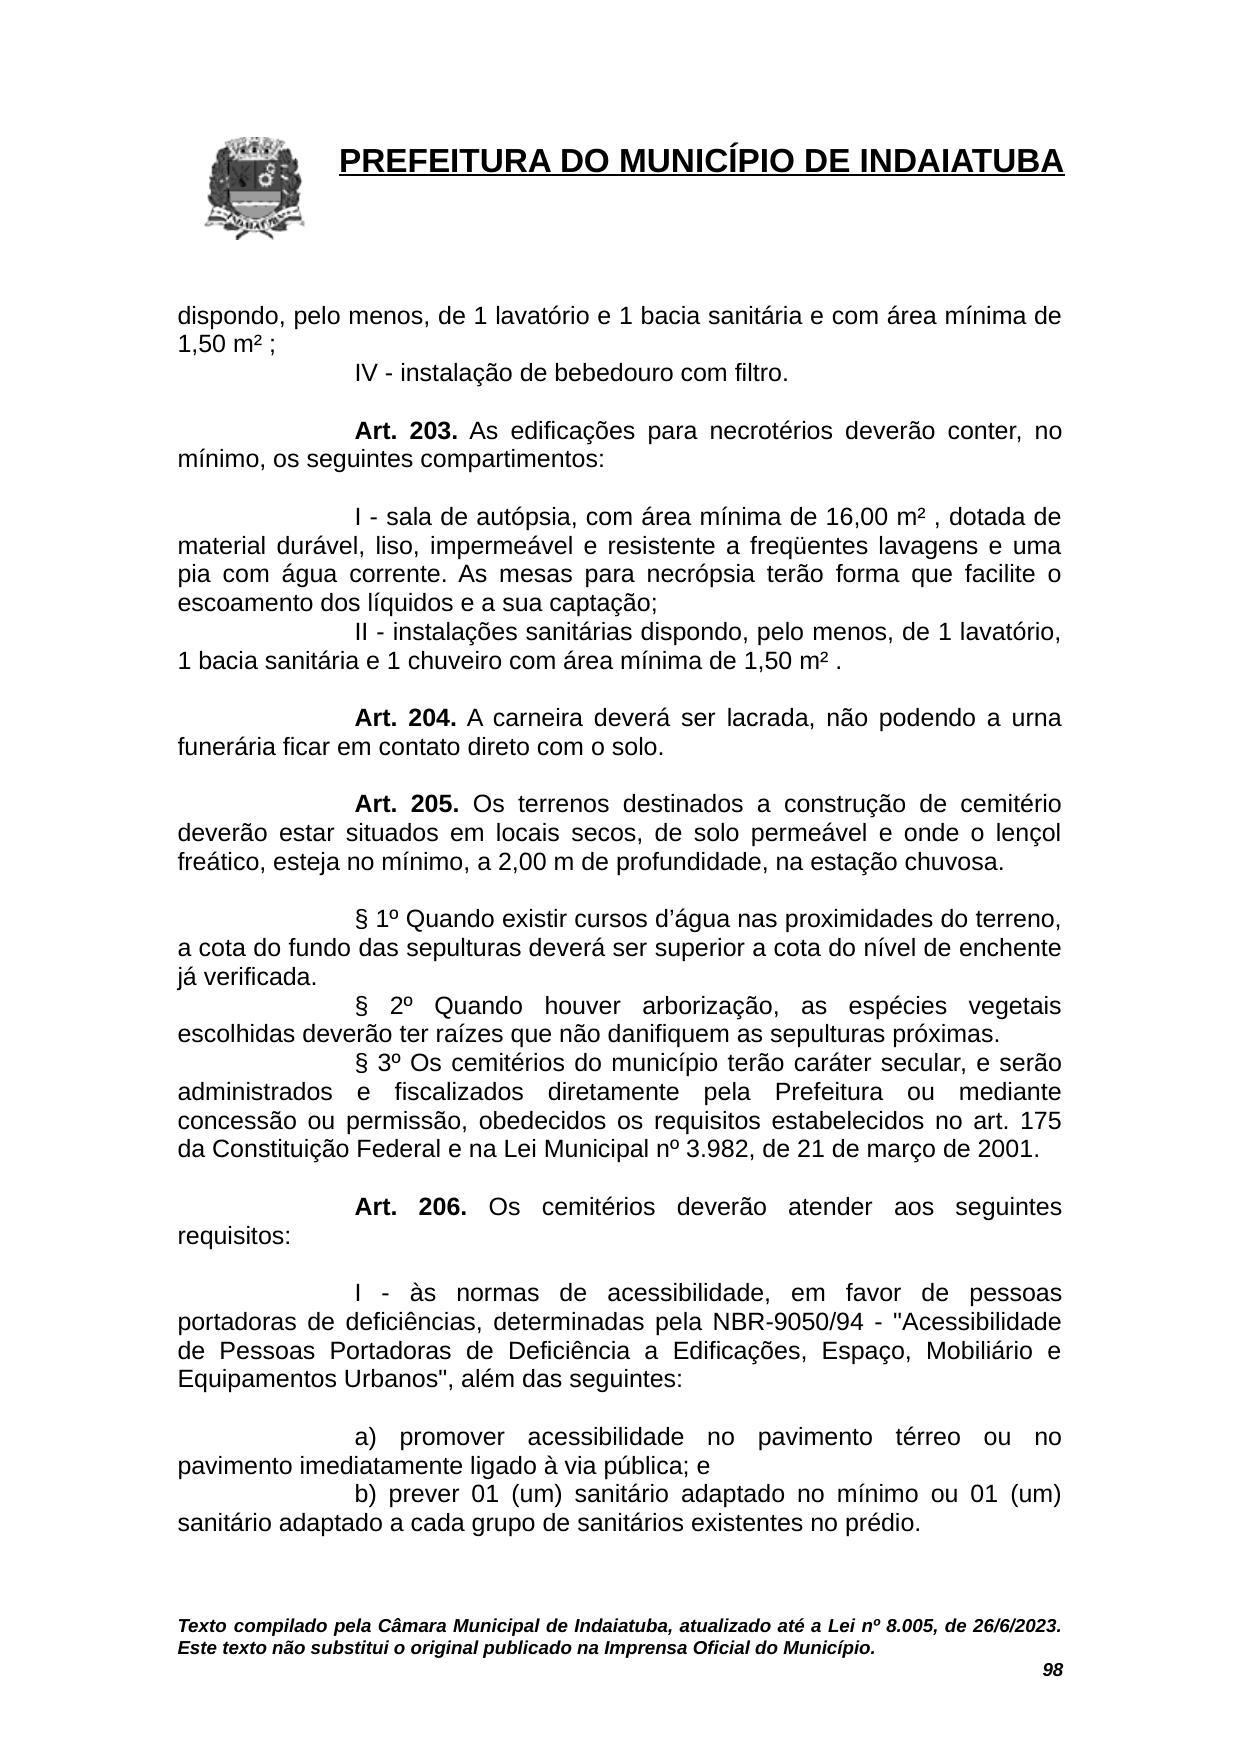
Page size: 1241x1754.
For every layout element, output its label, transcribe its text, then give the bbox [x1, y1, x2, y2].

text b) prever 01 (um) sanitário adaptado no mínimo ou 01 (um) sanitário adaptado a cada grupo de sanitários existentes no prédio. [177, 1479, 1063, 1537]
text Art. 204. A carneira deverá ser lacrada, não podendo a urna funerária ficar em contato direto com o solo. [177, 703, 1063, 761]
text Art. 206. Os cemitérios deverão atender aos seguintes requisitos: [177, 1192, 1063, 1249]
text I - sala de autópsia, com área mínima de 16,00 m² , dotada de material durável, liso, impermeável e resistente a freqüentes lavagens e uma pia com água corrente. As mesas para necrópsia terão forma que facilite o escoamento dos líquidos e a sua captação; [177, 502, 1063, 617]
text a) promover acessibilidade no pavimento térreo ou no pavimento imediatamente ligado à via pública; e [177, 1422, 1063, 1479]
text dispondo, pelo menos, de 1 lavatório e 1 bacia sanitária e com área mínima de 1,50 m² ; [177, 301, 1063, 358]
text § 3º Os cemitérios do município terão caráter secular, e serão administrados e fiscalizados diretamente pela Prefeitura ou mediante concessão ou permissão, obedecidos os requisitos estabelecidos no art. 175 da Constituição Federal e na Lei Municipal nº 3.982, de 21 de março de 2001. [177, 1048, 1063, 1163]
text Art. 205. Os terrenos destinados a construção de cemitério deverão estar situados em locais secos, de solo permeável e onde o lençol freático, esteja no mínimo, a 2,00 m de profundidade, na estação chuvosa. [177, 789, 1063, 876]
text IV - instalação de bebedouro com filtro. [177, 358, 1063, 387]
text I - às normas de acessibilidade, em favor de pessoas portadoras de deficiências, determinadas pela NBR-9050/94 - "Acessibilidade de Pessoas Portadoras de Deficiência a Edificações, Espaço, Mobiliário e Equipamentos Urbanos", além das seguintes: [177, 1278, 1063, 1393]
text II - instalações sanitárias dispondo, pelo menos, de 1 lavatório, 1 bacia sanitária e 1 chuveiro com área mínima de 1,50 m² . [177, 617, 1063, 674]
text § 2º Quando houver arborização, as espécies vegetais escolhidas deverão ter raízes que não danifiquem as sepulturas próximas. [177, 991, 1063, 1048]
text § 1º Quando existir cursos d’água nas proximidades do terreno, a cota do fundo das sepulturas deverá ser superior a cota do nível de enchente já verificada. [177, 904, 1063, 991]
text Art. 203. As edificações para necrotérios deverão conter, no mínimo, os seguintes compartimentos: [177, 416, 1063, 473]
